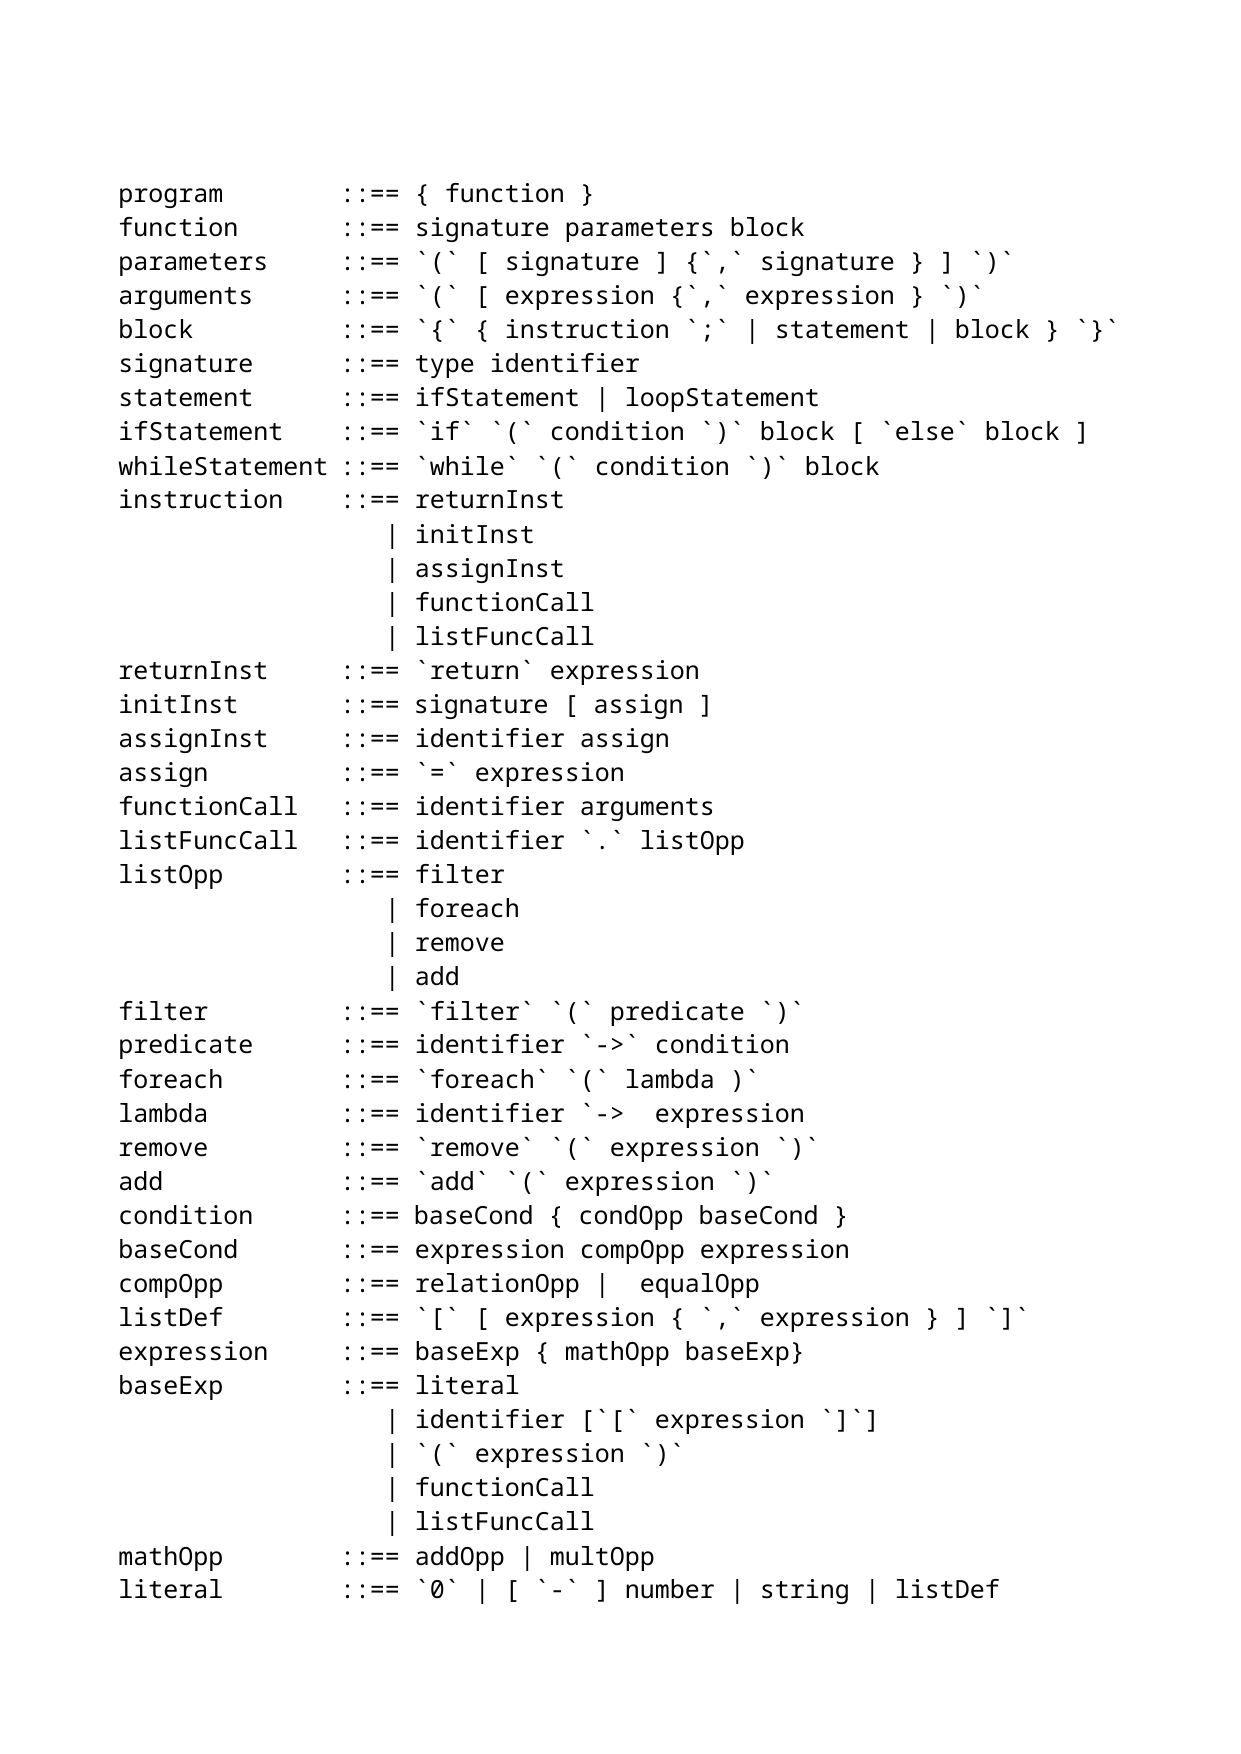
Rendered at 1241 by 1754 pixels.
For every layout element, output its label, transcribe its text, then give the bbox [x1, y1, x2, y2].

text | functionCall [118, 584, 1122, 618]
text | `(` expression `)` [118, 1436, 1122, 1470]
text | functionCall [118, 1470, 1122, 1504]
text | foreach [118, 891, 1122, 925]
text lambda ::== identifier `-> expression [118, 1095, 1122, 1129]
text baseExp ::== literal [118, 1368, 1122, 1402]
text foreach ::== `foreach` `(` lambda )` [118, 1061, 1122, 1095]
text compOpp ::== relationOpp | equalOpp [118, 1266, 1122, 1300]
text parameters ::== `(` [ signature ] {`,` signature } ] `)` [118, 244, 1122, 278]
text program ::== { function } [118, 176, 1122, 210]
text mathOpp ::== addOpp | multOpp [118, 1538, 1122, 1572]
text predicate ::== identifier `->` condition [118, 1027, 1122, 1061]
text ifStatement ::== `if` `(` condition `)` block [ `else` block ] [118, 414, 1122, 448]
text signature ::== type identifier [118, 346, 1122, 380]
text | assignInst [118, 550, 1122, 584]
text condition ::== baseCond { condOpp baseCond } [118, 1197, 1122, 1232]
text functionCall ::== identifier arguments [118, 789, 1122, 823]
text listFuncCall ::== identifier `.` listOpp [118, 823, 1122, 857]
text arguments ::== `(` [ expression {`,` expression } `)` [118, 278, 1122, 312]
text filter ::== `filter` `(` predicate `)` [118, 993, 1122, 1027]
text initInst ::== signature [ assign ] [118, 687, 1122, 721]
text listDef ::== `[` [ expression { `,` expression } ] `]` [118, 1300, 1122, 1334]
text remove ::== `remove` `(` expression `)` [118, 1129, 1122, 1163]
text | identifier [`[` expression `]`] [118, 1402, 1122, 1436]
text expression ::== baseExp { mathOpp baseExp} [118, 1334, 1122, 1368]
text | add [118, 959, 1122, 993]
text function ::== signature parameters block [118, 210, 1122, 244]
text | initInst [118, 516, 1122, 550]
text assign ::== `=` expression [118, 755, 1122, 789]
text instruction ::== returnInst [118, 482, 1122, 516]
text | listFuncCall [118, 1504, 1122, 1538]
text listOpp ::== filter [118, 857, 1122, 891]
text assignInst ::== identifier assign [118, 721, 1122, 755]
text add ::== `add` `(` expression `)` [118, 1163, 1122, 1197]
text whileStatement ::== `while` `(` condition `)` block [118, 448, 1122, 482]
text | remove [118, 925, 1122, 959]
text baseCond ::== expression compOpp expression [118, 1232, 1122, 1266]
text literal ::== `0` | [ `-` ] number | string | listDef [118, 1572, 1122, 1606]
text statement ::== ifStatement | loopStatement [118, 380, 1122, 414]
text block ::== `{` { instruction `;` | statement | block } `}` [118, 312, 1122, 346]
text | listFuncCall [118, 618, 1122, 652]
text returnInst ::== `return` expression [118, 652, 1122, 687]
